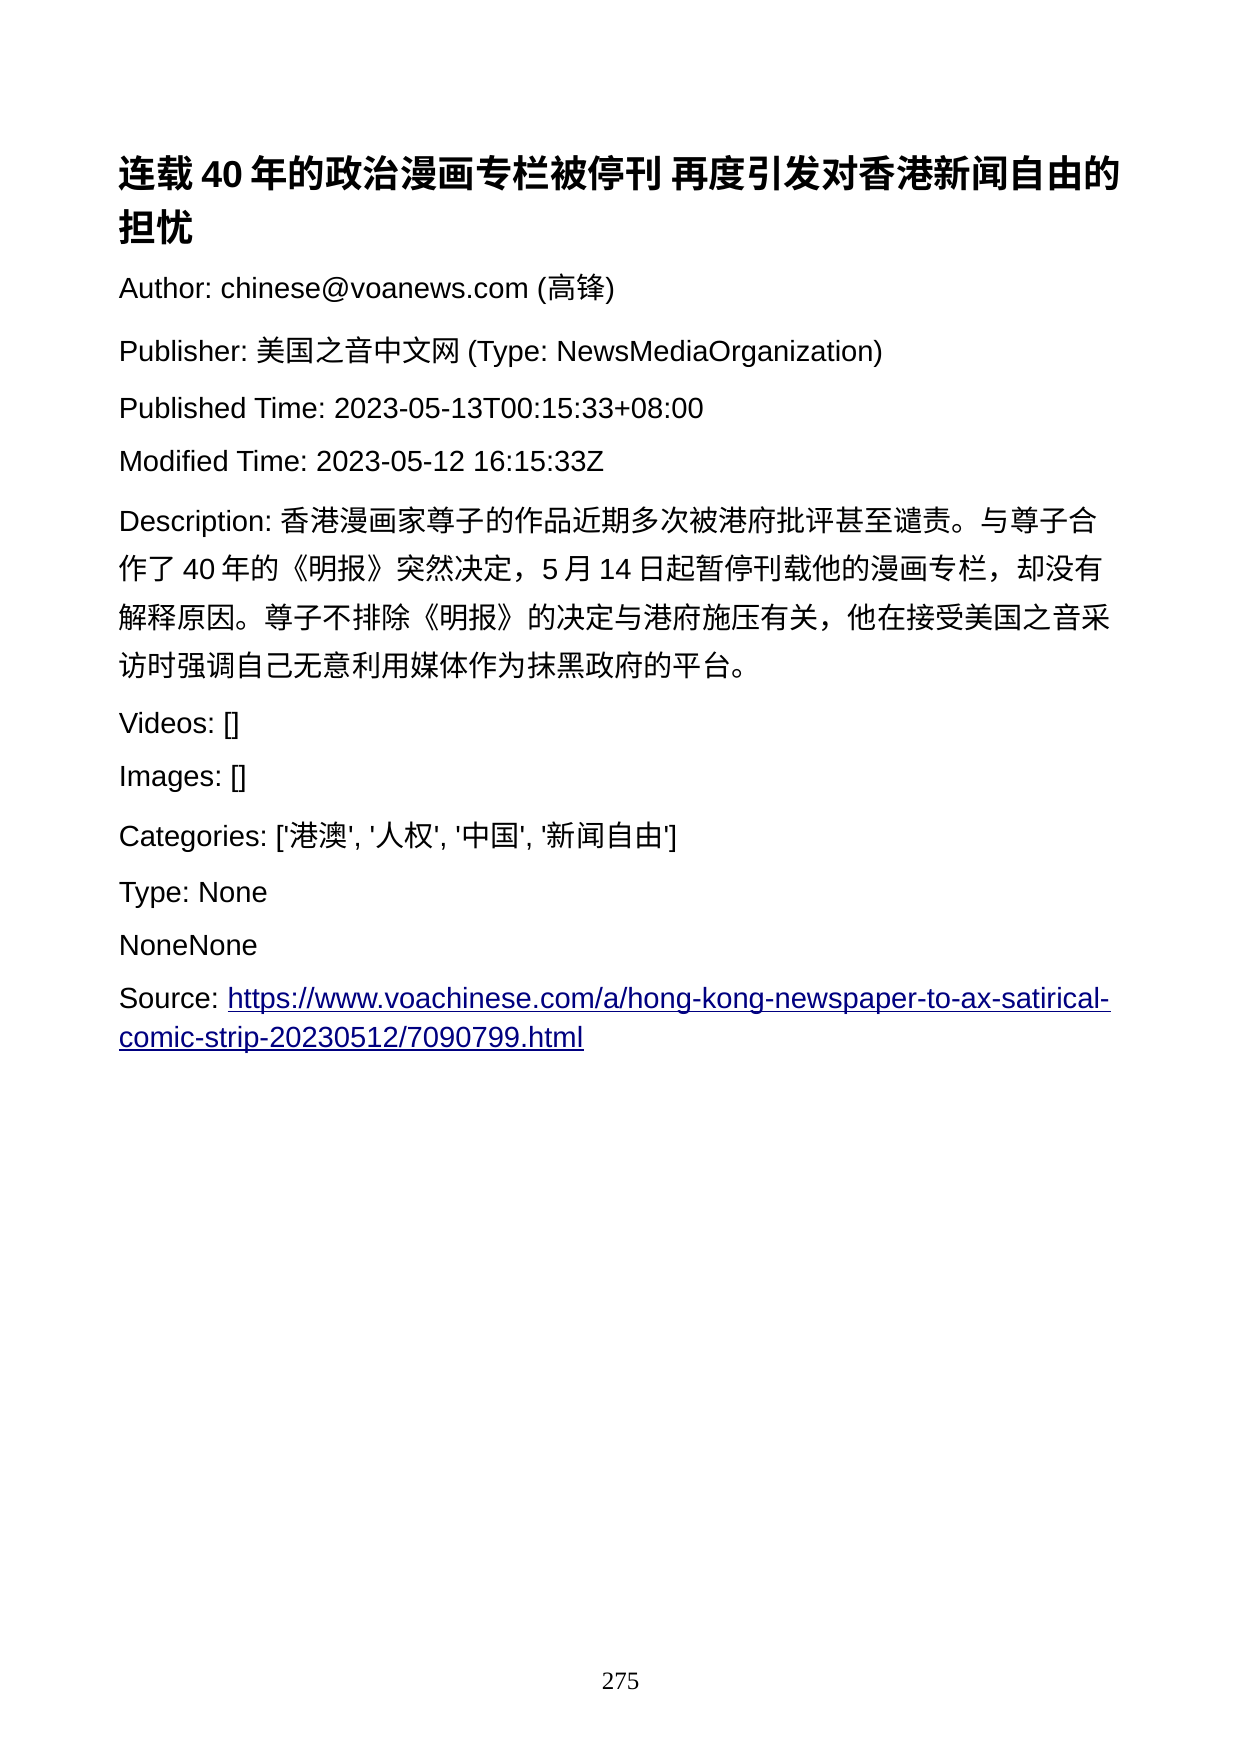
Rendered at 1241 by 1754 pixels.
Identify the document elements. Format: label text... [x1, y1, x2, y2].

text Description: 香港漫画家尊子的作品近期多次被港府批评甚至谴责。与尊子合作了40年的《明报》突然决定，5月14日起暂停刊载他的漫画专栏，却没有解释原因。尊子不排除《明报》的决定与港府施压有关，他在接受美国之音采访时强调自己无意利用媒体作为抹黑政府的平台。 [118, 497, 1122, 685]
text NoneNone [118, 928, 1122, 962]
text Videos: [] [118, 706, 1122, 739]
text Categories: ['港澳', '人权', '中国', '新闻自由'] [118, 812, 1122, 854]
text Type: None [118, 875, 1122, 909]
text Author: chinese@voanews.com (高锋) [118, 264, 1122, 307]
text Images: [] [118, 759, 1122, 792]
text Modified Time: 2023-05-12 16:15:33Z [118, 444, 1122, 477]
text Source: https://www.voachinese.com/a/hong-kong-newspaper-to-ax-satirical-comic-strip-20230512/7090799.html [118, 981, 1122, 1053]
text Publisher: 美国之音中文网 (Type: NewsMediaOrganization) [118, 328, 1122, 370]
text Published Time: 2023-05-13T00:15:33+08:00 [118, 391, 1122, 424]
subtitle 连载40年的政治漫画专栏被停刊 再度引发对香港新闻自由的担忧 [118, 143, 1122, 252]
